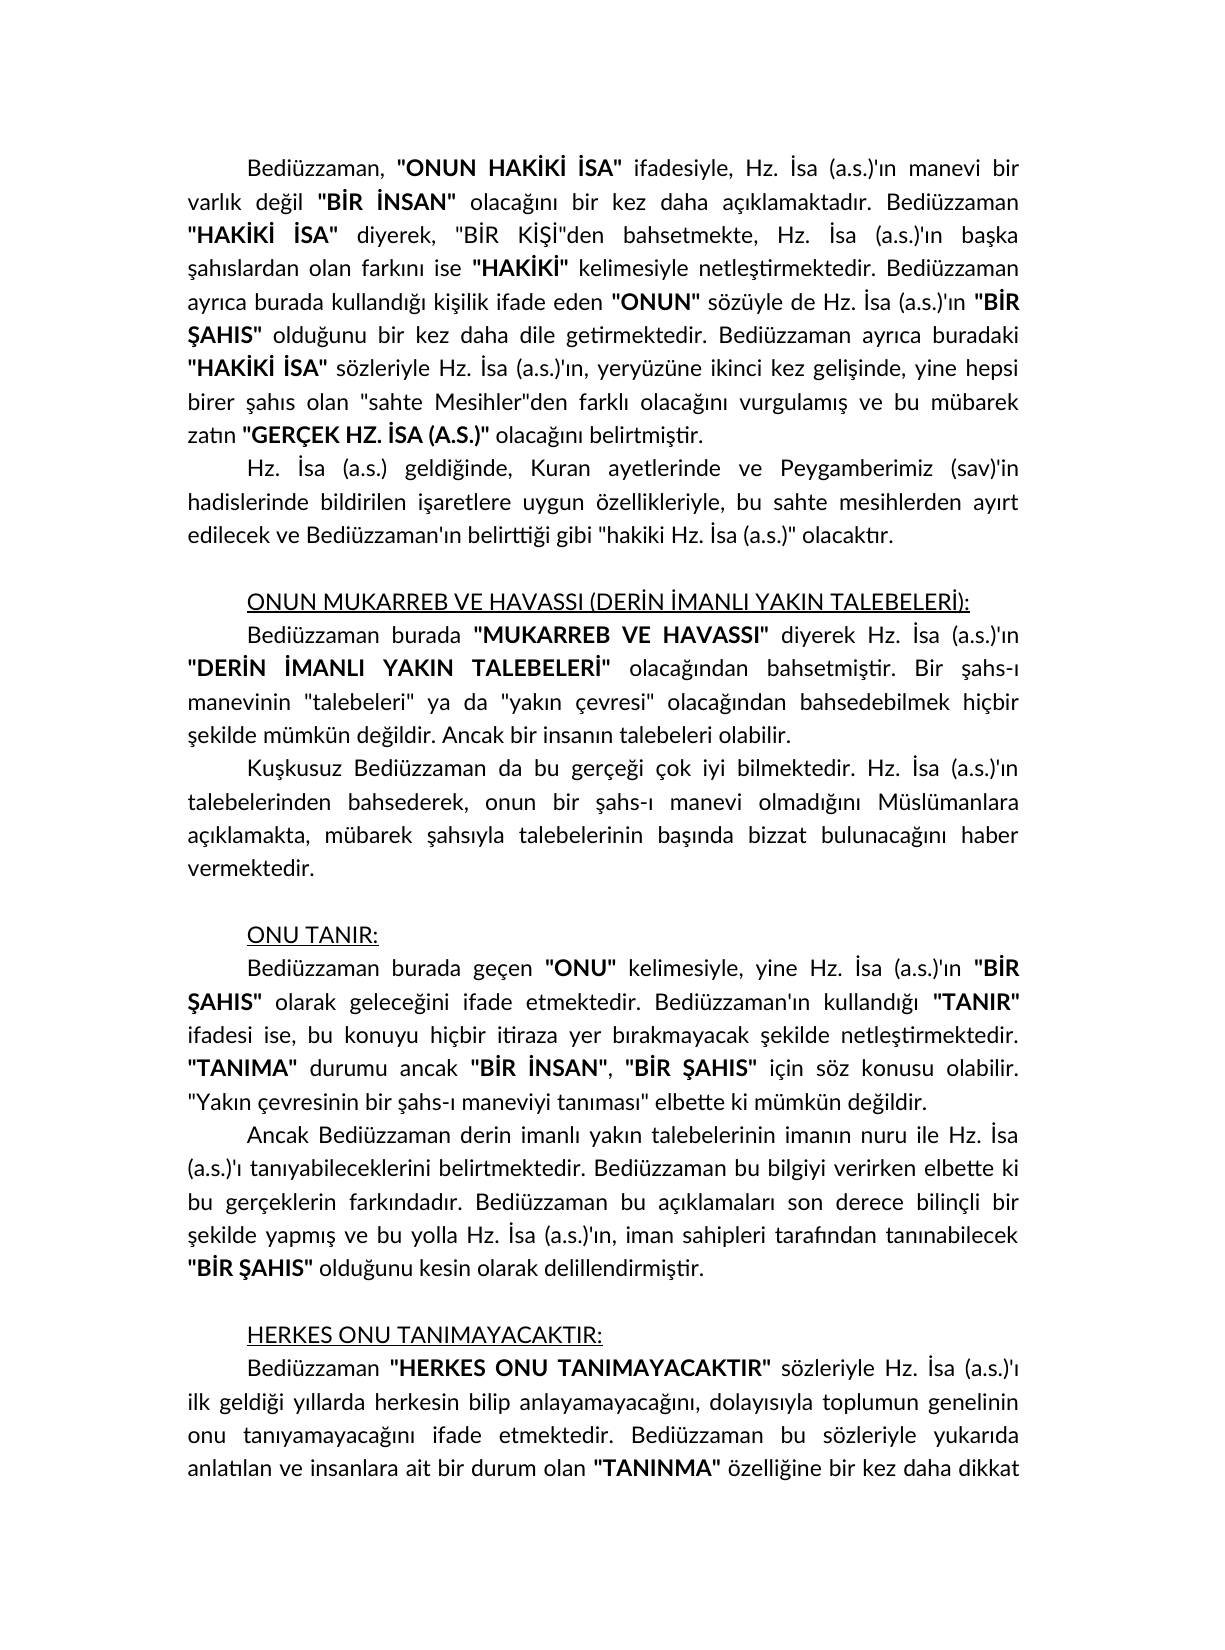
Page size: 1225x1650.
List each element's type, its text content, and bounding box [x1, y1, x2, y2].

text Bediüzzaman, "ONUN HAKİKİ İSA" ifadesiyle, Hz. İsa (a.s.)'ın manevi bir varlık değil "BİR İNSAN" olacağını bir kez daha açıklamaktadır. Bediüzzaman "HAKİKİ İSA" diyerek, "BİR KİŞİ"den bahsetmekte, Hz. İsa (a.s.)'ın başka şahıslardan olan farkını ise "HAKİKİ" kelimesiyle netleştirmektedir. Bediüzzaman ayrıca burada kullandığı kişilik ifade eden "ONUN" sözüyle de Hz. İsa (a.s.)'ın "BİR ŞAHIS" olduğunu bir kez daha dile getirmektedir. Bediüzzaman ayrıca buradaki "HAKİKİ İSA" sözleriyle Hz. İsa (a.s.)'ın, yeryüzüne ikinci kez gelişinde, yine hepsi birer şahıs olan "sahte Mesihler"den farklı olacağını vurgulamış ve bu mübarek zatın "GERÇEK HZ. İSA (A.S.)" olacağını belirtmiştir. [187, 150, 1020, 450]
text ONU TANIR: [187, 917, 1020, 950]
text ONUN MUKARREB VE HAVASSI (DERİN İMANLI YAKIN TALEBELERİ): [187, 583, 1020, 617]
text HERKES ONU TANIMAYACAKTIR: [187, 1317, 1020, 1350]
text Bediüzzaman burada "MUKARREB VE HAVASSI" diyerek Hz. İsa (a.s.)'ın "DERİN İMANLI YAKIN TALEBELERİ" olacağından bahsetmiştir. Bir şahs-ı manevinin "talebeleri" ya da "yakın çevresi" olacağından bahsedebilmek hiçbir şekilde mümkün değildir. Ancak bir insanın talebeleri olabilir. [187, 617, 1020, 750]
text Hz. İsa (a.s.) geldiğinde, Kuran ayetlerinde ve Peygamberimiz (sav)'in hadislerinde bildirilen işaretlere uygun özellikleriyle, bu sahte mesihlerden ayırt edilecek ve Bediüzzaman'ın belirttiği gibi "hakiki Hz. İsa (a.s.)" olacaktır. [187, 450, 1020, 550]
text Bediüzzaman "HERKES ONU TANIMAYACAKTIR" sözleriyle Hz. İsa (a.s.)'ı ilk geldiği yıllarda herkesin bilip anlayamayacağını, dolayısıyla toplumun genelinin onu tanıyamayacağını ifade etmektedir. Bediüzzaman bu sözleriyle yukarıda anlatılan ve insanlara ait bir durum olan "TANINMA" özelliğine bir kez daha dikkat [187, 1350, 1020, 1483]
text Bediüzzaman burada geçen "ONU" kelimesiyle, yine Hz. İsa (a.s.)'ın "BİR ŞAHIS" olarak geleceğini ifade etmektedir. Bediüzzaman'ın kullandığı "TANIR" ifadesi ise, bu konuyu hiçbir itiraza yer bırakmayacak şekilde netleştirmektedir. "TANIMA" durumu ancak "BİR İNSAN", "BİR ŞAHIS" için söz konusu olabilir. "Yakın çevresinin bir şahs-ı maneviyi tanıması" elbette ki mümkün değildir. [187, 950, 1020, 1117]
text Ancak Bediüzzaman derin imanlı yakın talebelerinin imanın nuru ile Hz. İsa (a.s.)'ı tanıyabileceklerini belirtmektedir. Bediüzzaman bu bilgiyi verirken elbette ki bu gerçeklerin farkındadır. Bediüzzaman bu açıklamaları son derece bilinçli bir şekilde yapmış ve bu yolla Hz. İsa (a.s.)'ın, iman sahipleri tarafından tanınabilecek "BİR ŞAHIS" olduğunu kesin olarak delillendirmiştir. [187, 1117, 1020, 1283]
text Kuşkusuz Bediüzzaman da bu gerçeği çok iyi bilmektedir. Hz. İsa (a.s.)'ın talebelerinden bahsederek, onun bir şahs-ı manevi olmadığını Müslümanlara açıklamakta, mübarek şahsıyla talebelerinin başında bizzat bulunacağını haber vermektedir. [187, 750, 1020, 883]
